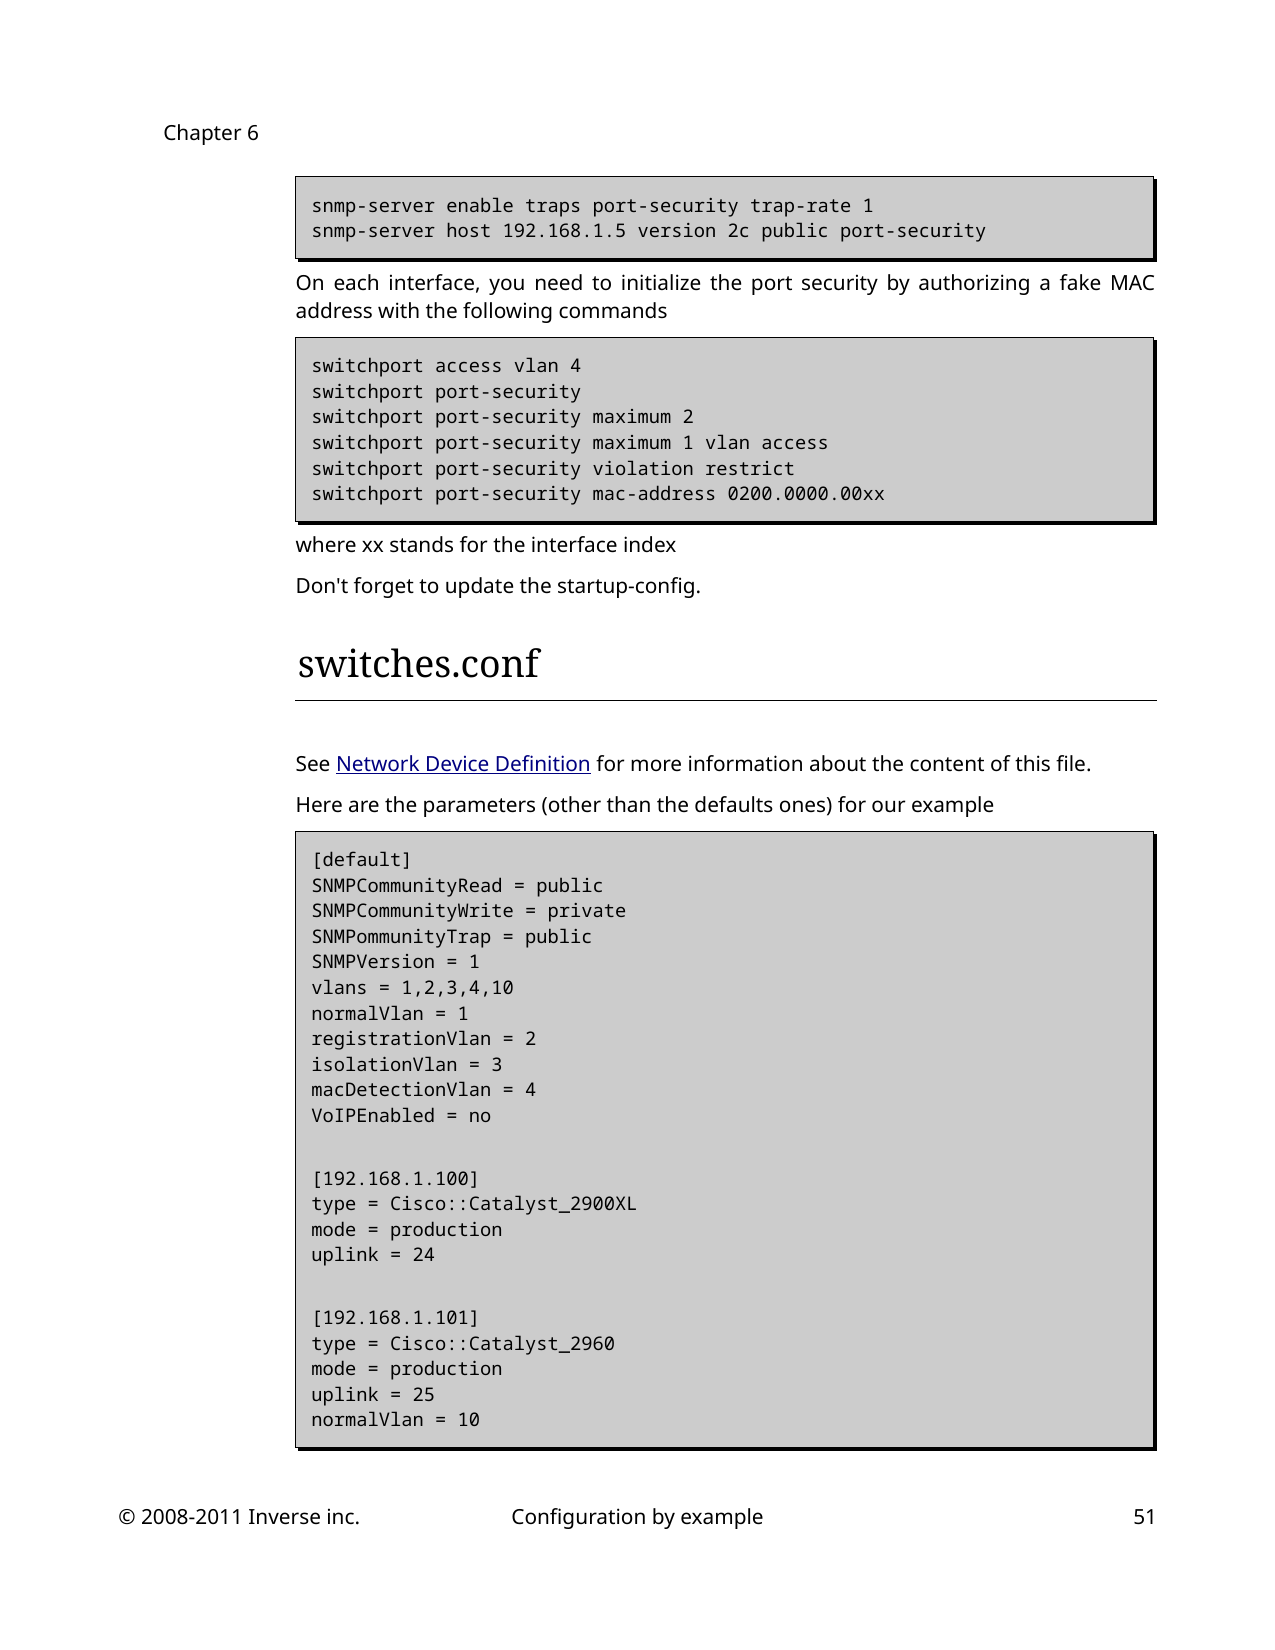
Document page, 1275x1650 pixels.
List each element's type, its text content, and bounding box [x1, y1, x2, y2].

text Don't forget to update the startup-config. [295, 572, 1157, 600]
text On each interface, you need to initialize the port security by authorizing a fake MAC address with the following commands [295, 268, 1157, 324]
text Here are the parameters (other than the defaults ones) for our example [295, 790, 1157, 818]
text where xx stands for the interface index [295, 531, 1157, 559]
text snmp-server enable traps port-security trap-rate 1 snmp-server host 192.168.1.5 version 2c public port-security [296, 177, 1153, 258]
text [192.168.1.101] type = Cisco::Catalyst_2960 mode = production uplink = 25 normalVlan = 10 [296, 1288, 1153, 1447]
text [192.168.1.100] type = Cisco::Catalyst_2900XL mode = production uplink = 24 [296, 1149, 1153, 1257]
text [default] SNMPCommunityRead = public SNMPCommunityWrite = private SNMPommunityTrap = public SNMPVersion = 1 vlans = 1,2,3,4,10 normalVlan = 1 registrationVlan = 2 isolationVlan = 3 macDetectionVlan = 4 VoIPEnabled = no [296, 832, 1153, 1117]
text switchport access vlan 4 switchport port-security switchport port-security maximum 2 switchport port-security maximum 1 vlan access switchport port-security violation restrict switchport port-security mac-address 0200.0000.00xx [296, 338, 1153, 521]
subtitle switches.conf [295, 637, 1157, 700]
text See Network Device Definition for more information about the content of this file. [295, 749, 1157, 777]
